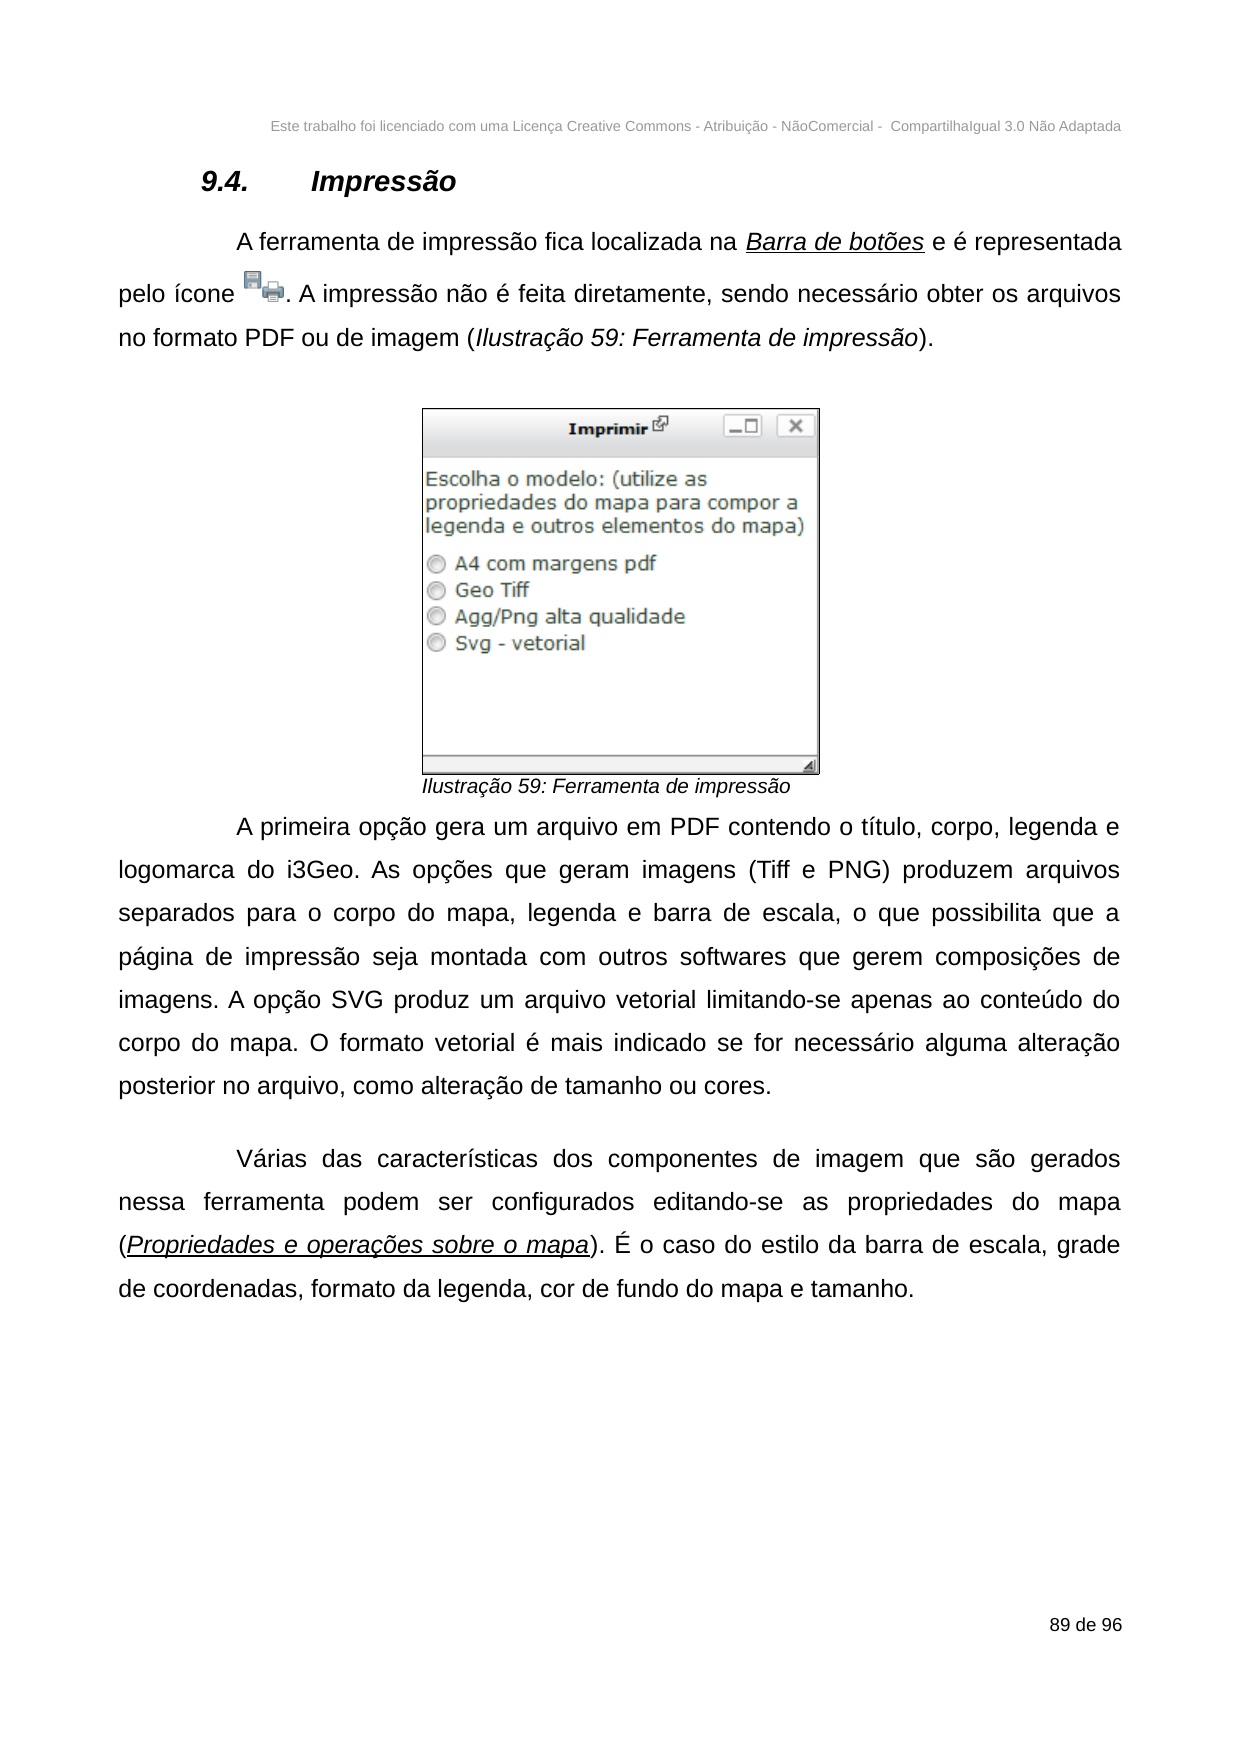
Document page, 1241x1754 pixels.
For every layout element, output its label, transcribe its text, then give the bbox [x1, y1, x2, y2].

text Várias das características dos componentes de imagem que são gerados nessa ferramenta podem ser configurados editando-se as propriedades do mapa (Propriedades e operações sobre o mapa). É o caso do estilo da barra de escala, grade de coordenadas, formato da legenda, cor de fundo do mapa e tamanho. [118, 1144, 1122, 1302]
text Ilustração 59: Ferramenta de impressão [422, 775, 818, 798]
text A ferramenta de impressão fica localizada na Barra de botões e é representada pelo ícone . A impressão não é feita diretamente, sendo necessário obter os arquivos no formato PDF ou de imagem (Ilustração 59: Ferramenta de impressão). [118, 227, 1122, 351]
subtitle Impressão [163, 164, 1077, 198]
picture [243, 270, 285, 303]
picture [423, 409, 819, 774]
text A primeira opção gera um arquivo em PDF contendo o título, corpo, legenda e logomarca do i3Geo. As opções que geram imagens (Tiff e PNG) produzem arquivos separados para o corpo do mapa, legenda e barra de escala, o que possibilita que a página de impressão seja montada com outros softwares que gerem composições de imagens. A opção SVG produz um arquivo vetorial limitando-se apenas ao conteúdo do corpo do mapa. O formato vetorial é mais indicado se for necessário alguma alteração posterior no arquivo, como alteração de tamanho ou cores. [118, 396, 1122, 1100]
